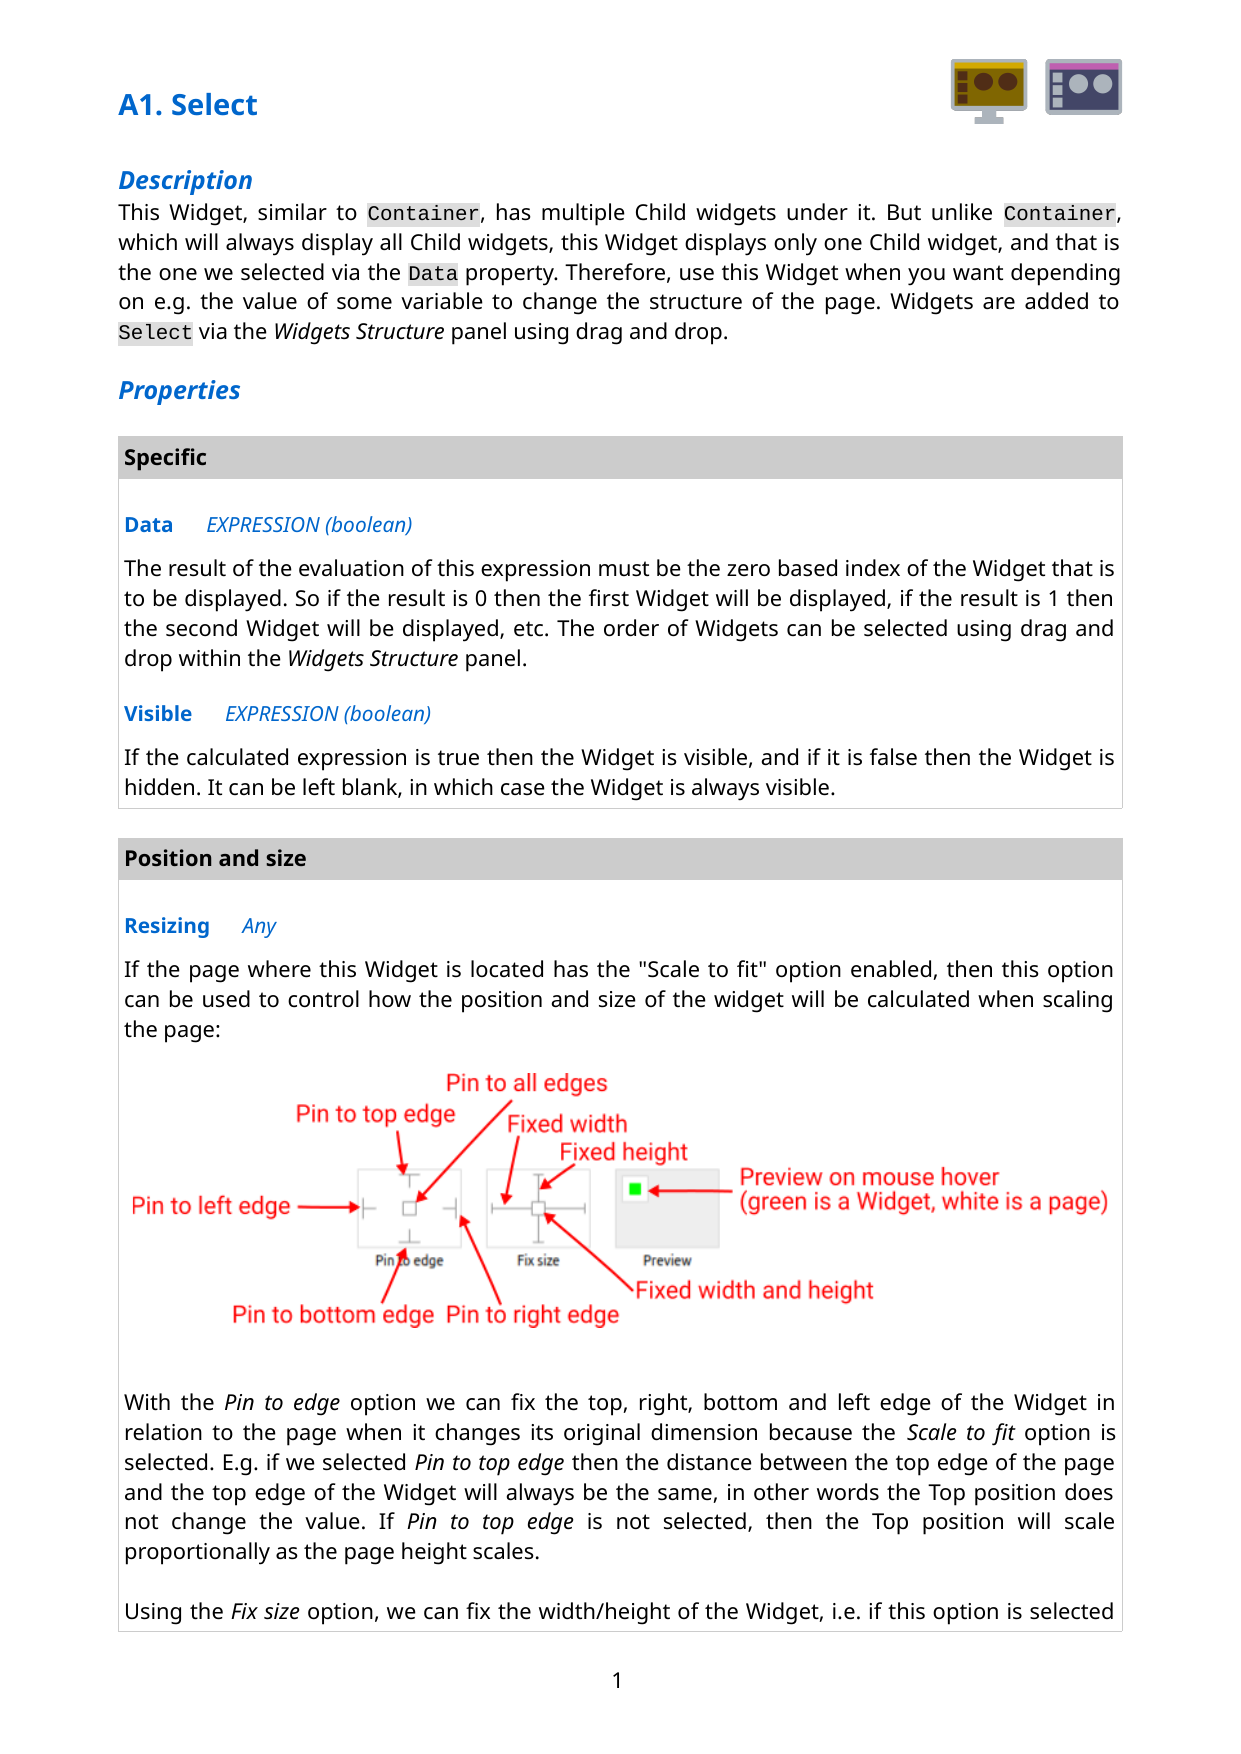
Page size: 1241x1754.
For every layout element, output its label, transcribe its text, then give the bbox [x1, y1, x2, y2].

picture [132, 1073, 1108, 1328]
subtitle Description [118, 163, 1122, 197]
subtitle Properties [118, 372, 1122, 406]
subtitle Select [118, 84, 950, 124]
picture [1045, 59, 1123, 115]
text This Widget, similar to Container, has multiple Child widgets under it. But unlike Container, which will always display all Child widgets, this Widget displays only one Child widget, and that is the one we selected via the Data property. Therefore, use this Widget when you want depending on e.g. the value of some variable to change the structure of the page. Widgets are added to Select via the Widgets Structure panel using drag and drop. [118, 197, 1122, 346]
subtitle [1028, 84, 1122, 124]
table_cell Data EXPRESSION (boolean) The result of the evaluation of this expression must be the zero based index of the Widget that is to be displayed. So if the result is 0 then the first Widget will be displayed, if the result is 1 then the second Widget will be displayed, etc. The order of Widgets can be selected using drag and drop within the Widgets Structure panel. Visible EXPRESSION (boolean) If the calculated expression is true then the Widget is visible, and if it is false then the Widget is hidden. It can be left blank, in which case the Widget is always visible. [119, 479, 1122, 807]
table_header Position and size [119, 839, 1122, 879]
picture [950, 59, 1028, 124]
table_cell With the Pin to edge option we can fix the top, right, bottom and left edge of the Widget in relation to the page when it changes its original dimension because the Scale to fit option is selected. E.g. if we selected Pin to top edge then the distance between the top edge of the page and the top edge of the Widget will always be the same, in other words the Top position does not change the value. If Pin to top edge is not selected, then the Top position will scale proportionally as the page height scales. Using the Fix size option, we can fix the width/height of the Widget, i.e. if this option is selected [119, 1328, 1122, 1631]
table_header Specific [119, 437, 1122, 478]
table_cell Resizing Any If the page where this Widget is located has the "Scale to fit" option enabled, then this option can be used to control how the position and size of the widget will be calculated when scaling the page: [119, 880, 1122, 1073]
